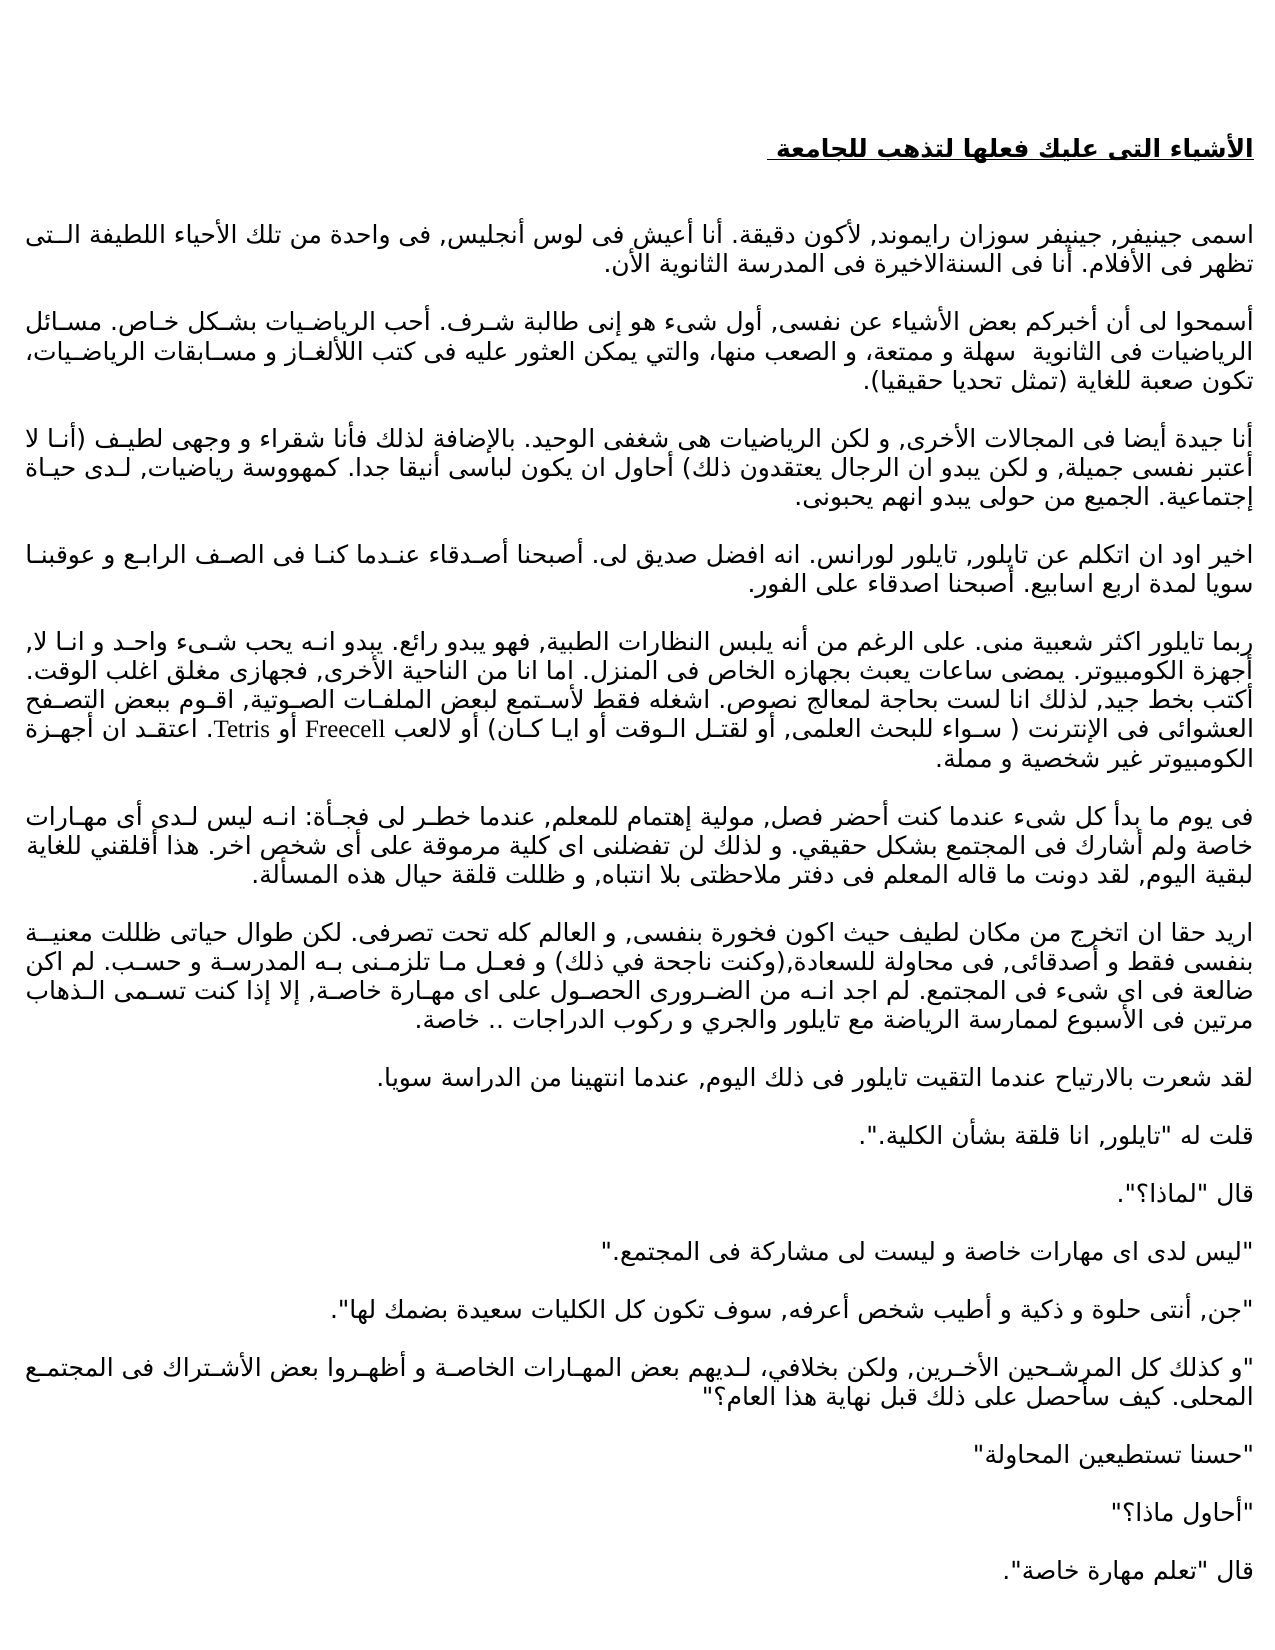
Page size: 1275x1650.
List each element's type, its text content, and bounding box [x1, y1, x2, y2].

text ‫"حسنا تستطيعين المحاولة"‬ [25, 1440, 1254, 1469]
text اخير اود ان اتكلم عن تايلور, تايلور لورانس. انه افضل صديق لى. أصبحنا أصدقاء عندما كنا فى الصف الرابع و عوقبنا سويا لمدة اربع اسابيع. أصبحنا اصدقاء على الفور. [25, 540, 1254, 598]
text "و كذلك كل المرشحين الأخرين, ولكن بخلافي، لديهم بعض المهارات الخاصة و أظهروا بعض الأشتراك فى المجتمع المحلى. كيف سأحصل على ذلك قبل نهاية هذا العام؟" [25, 1353, 1254, 1411]
text قال "لماذا؟". [25, 1179, 1254, 1208]
text "أحاول ماذا؟" [25, 1498, 1254, 1527]
text اريد حقا ان اتخرج من مكان لطيف حيث اكون فخورة بنفسى, و العالم كله تحت تصرفى. لكن طوال حياتى ظللت معنية بنفسى فقط و أصدقائى, فى محاولة للسعادة,(وكنت ناجحة في ذلك) و فعل ما تلزمنى به المدرسة و حسب. لم اكن ضالعة فى اى شىء فى المجتمع. لم اجد انه من الضرورى الحصول على اى مهارة خاصة, إلا إذا كنت تسمى الذهاب مرتين فى الأسبوع لممارسة الرياضة مع تايلور والجري و ركوب الدراجات‬ .. خاصة. [25, 918, 1254, 1035]
text فى يوم ما بدأ كل شىء عندما كنت أحضر فصل, مولية إهتمام للمعلم, عندما خطر لى فجأة: انه ليس لدى أى مهارات خاصة ولم أشارك فى المجتمع بشكل حقيقي. و لذلك لن تفضلنى اى كلية مرموقة على أى شخص اخر. هذا أقلقني للغاية لبقية اليوم, لقد دونت ما قاله المعلم فى دفتر ملاحظتى بلا انتباه, و ظللت قلقة حيال هذه المسألة. [25, 802, 1254, 889]
text قلت له "تايلور, انا قلقة بشأن الكلية.". [25, 1121, 1254, 1151]
text أنا جيدة أيضا فى المجالات الأخرى, و لكن الرياضيات هى شغفى الوحيد. بالإضافة لذلك فأنا شقراء و وجهى لطيف (أنا لا أعتبر نفسى جميلة, و لكن يبدو ان الرجال يعتقدون ذلك) أحاول ان يكون لباسى أنيقا جدا. كمهووسة رياضيات, لدى حياة إجتماعية. الجميع من حولى يبدو انهم يحبونى. [25, 424, 1254, 511]
text أسمحوا لى أن أخبركم بعض الأشياء عن نفسى, أول شىء هو إنى طالبة شرف. أحب الرياضيات بشكل خاص. مسائل الرياضيات فى الثانوية سهلة و ممتعة، و الصعب منها، والتي يمكن العثور عليه فى كتب اللألغاز و مسابقات‬ ‫الرياضيات، تكون صعبة للغاية (تمثل تحديا حقيقيا). [25, 307, 1254, 395]
text "ليس لدى اى مهارات خاصة و ليست لى مشاركة فى المجتمع." [25, 1237, 1254, 1266]
text لقد شعرت بالارتياح عندما التقيت تايلور فى ذلك اليوم, عندما انتهينا من الدراسة سويا. [25, 1063, 1254, 1093]
text الأشياء التى عليك فعلها لتذهب للجامعة [25, 134, 1254, 163]
text "جن, أنتى حلوة و ذكية و أطيب شخص أعرفه, سوف تكون كل الكليات سعيدة بضمك لها". [25, 1295, 1254, 1324]
text اسمى جينيفر, جينيفر سوزان رايموند, ﻷكون دقيقة. أنا أعيش فى لوس أنجليس, فى واحدة من تلك الأحياء اللطيفة التى تظهر فى الأفلام. أنا فى السنةالاخيرة فى المدرسة الثانوية الأن. [25, 220, 1254, 279]
text ربما تايلور اكثر شعبية منى. على الرغم من أنه يلبس النظارات الطبية, فهو يبدو رائع. يبدو انه يحب شىء واحد و انا لا, أجهزة الكومبيوتر. يمضى ساعات يعبث بجهازه الخاص فى المنزل. اما انا من الناحية الأخرى, فجهازى مغلق اغلب الوقت. أكتب بخط جيد, لذلك انا لست بحاجة لمعالج نصوص. اشغله فقط لأستمع لبعض الملفات الصوتية, اقوم ببعض التصفح العشوائى فى الإنترنت ( سواء للبحث العلمى, أو لقتل الوقت أو ايا كان) أو لالعب Freecell أو Tetris. اعتقد ان أجهزة الكومبيوتر غير شخصية و مملة. [25, 627, 1254, 773]
text قال "تعلم مهارة خاصة". [25, 1556, 1254, 1585]
